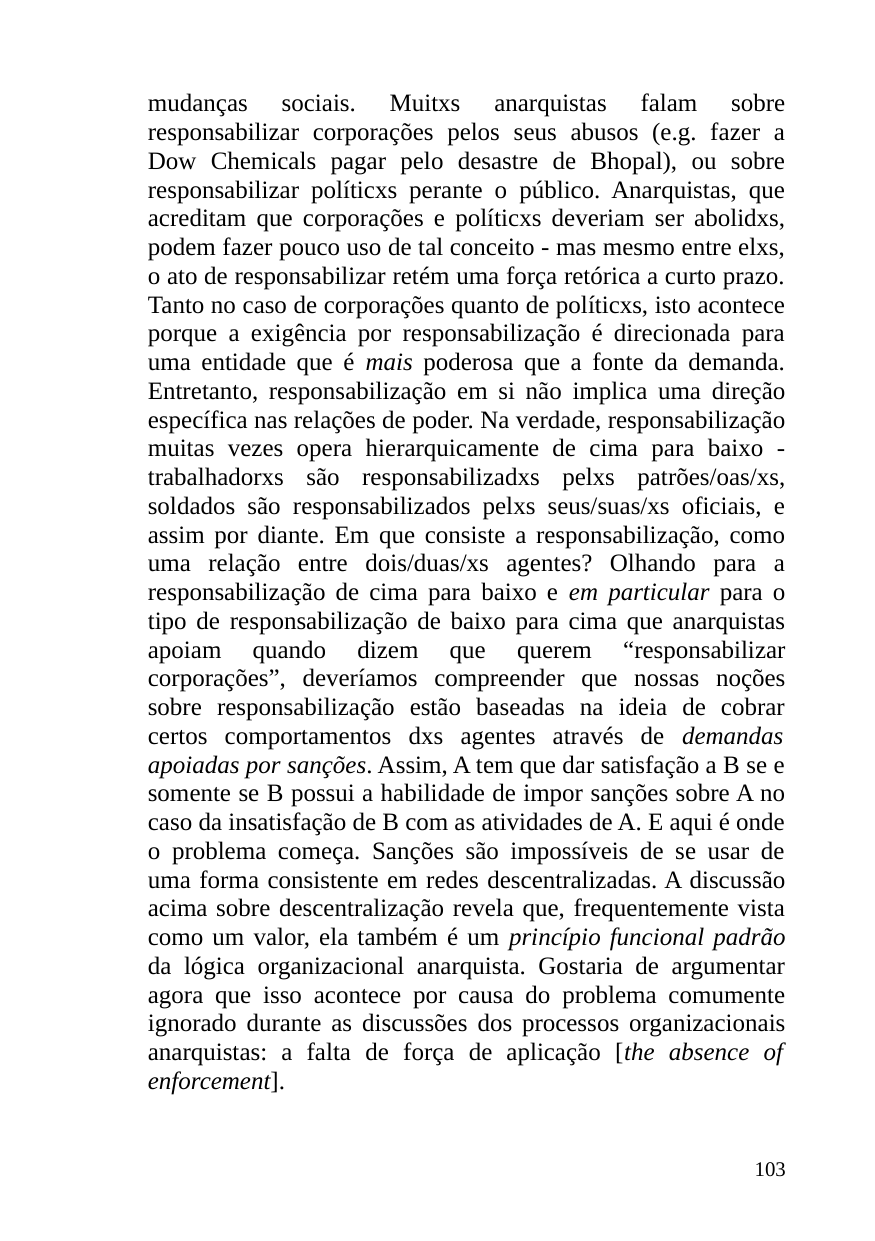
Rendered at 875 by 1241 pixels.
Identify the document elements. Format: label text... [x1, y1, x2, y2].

text mudanças sociais. Muitxs anarquistas falam sobre responsabilizar corporações pelos seus abusos (e.g. fazer a Dow Chemicals pagar pelo desastre de Bhopal), ou sobre responsabilizar políticxs perante o público. Anarquistas, que acreditam que corporações e políticxs deveriam ser abolidxs, podem fazer pouco uso de tal conceito - mas mesmo entre elxs, o ato de responsabilizar retém uma força retórica a curto prazo. Tanto no caso de corporações quanto de políticxs, isto acontece porque a exigência por responsabilização é direcionada para uma entidade que é mais poderosa que a fonte da demanda. Entretanto, responsabilização em si não implica uma direção específica nas relações de poder. Na verdade, responsabilização muitas vezes opera hierarquicamente de cima para baixo - trabalhadorxs são responsabilizadxs pelxs patrões/oas/xs, soldados são responsabilizados pelxs seus/suas/xs oficiais, e assim por diante. Em que consiste a responsabilização, como uma relação entre dois/duas/xs agentes? Olhando para a responsabilização de cima para baixo e em particular para o tipo de responsabilização de baixo para cima que anarquistas apoiam quando dizem que querem “responsabilizar corporações”, deveríamos compreender que nossas noções sobre responsabilização estão baseadas na ideia de cobrar certos comportamentos dxs agentes através de demandas apoiadas por sanções. Assim, A tem que dar satisfação a B se e somente se B possui a habilidade de impor sanções sobre A no caso da insatisfação de B com as atividades de A. E aqui é onde o problema começa. Sanções são impossíveis de se usar de uma forma consistente em redes descentralizadas. A discussão acima sobre descentralização revela que, frequentemente vista como um valor, ela também é um princípio funcional padrão da lógica organizacional anarquista. Gostaria de argumentar agora que isso acontece por causa do problema comumente ignorado durante as discussões dos processos organizacionais anarquistas: a falta de força de aplicação [the absence of enforcement]. [148, 88, 786, 1095]
